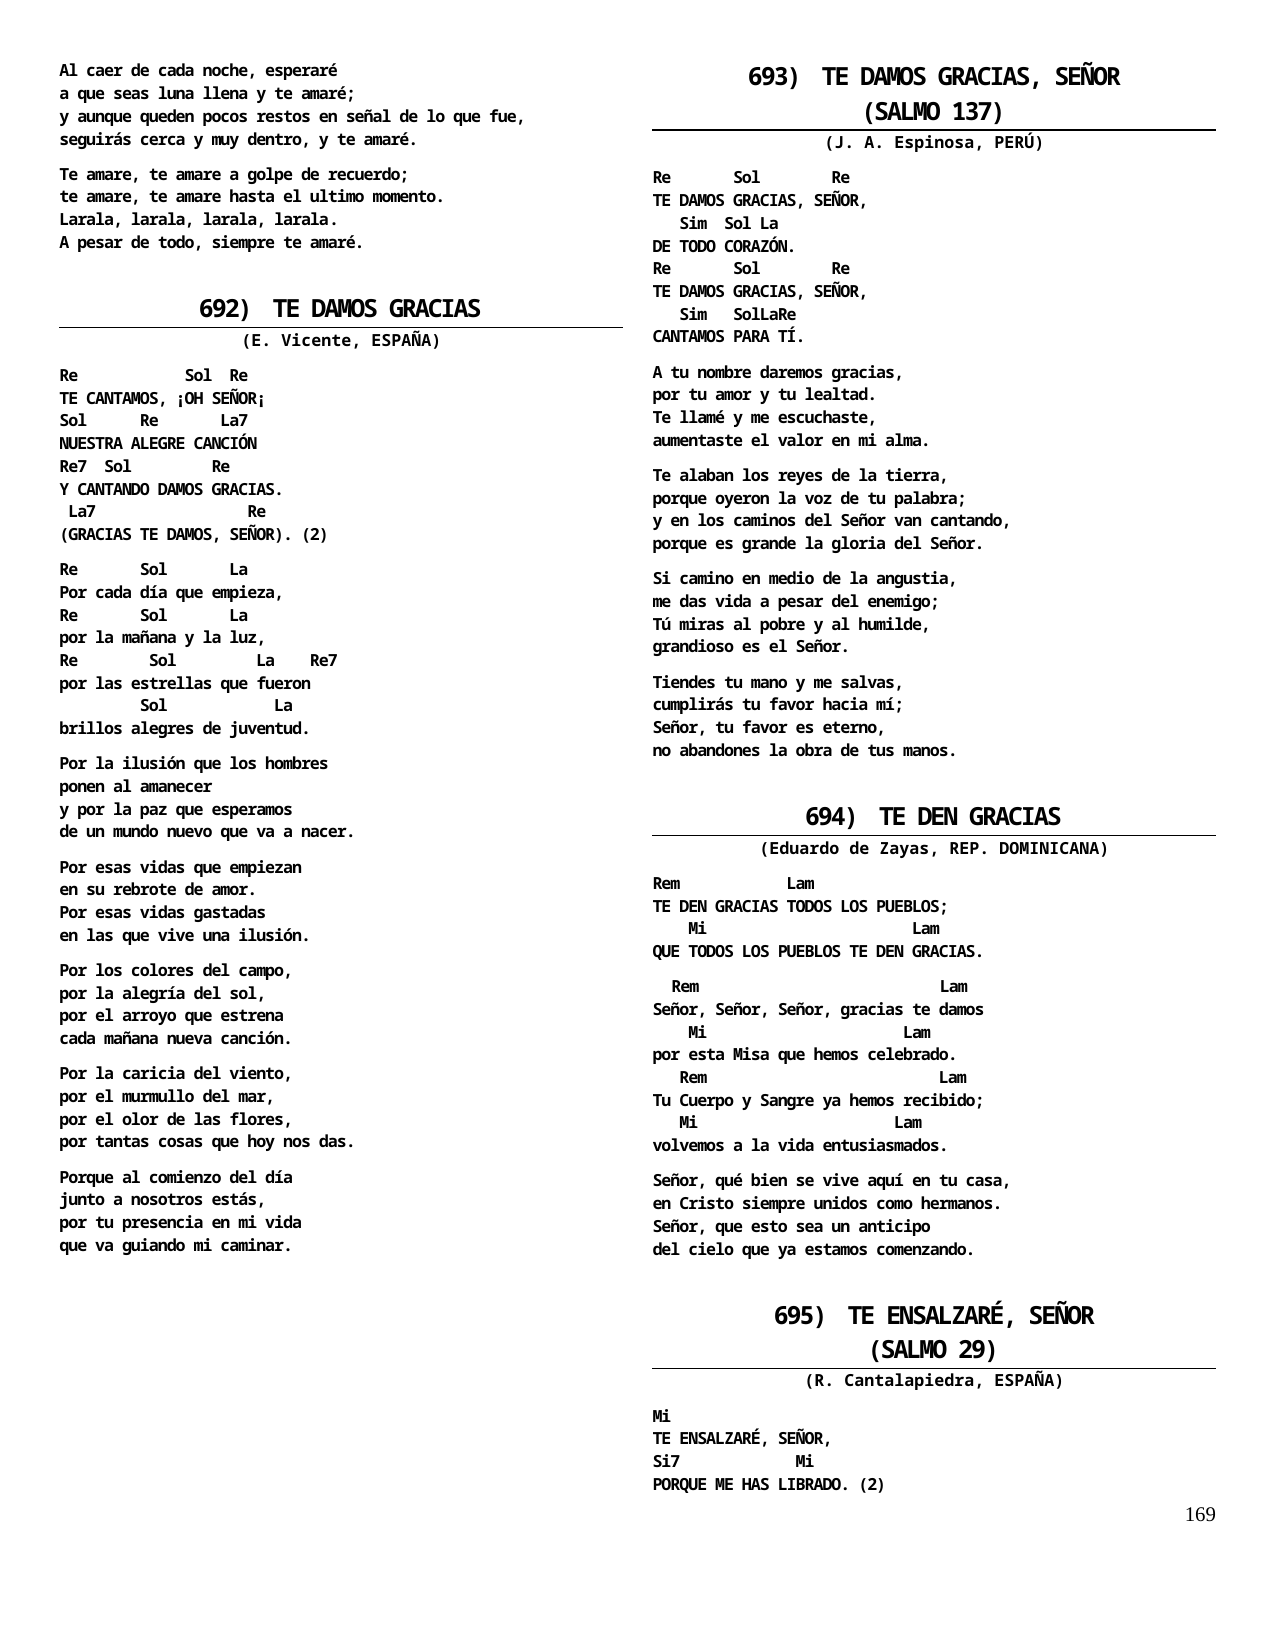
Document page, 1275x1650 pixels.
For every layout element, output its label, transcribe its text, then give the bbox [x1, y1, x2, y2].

text Mi TE ENSALZARÉ, SEÑOR, Si7 Mi PORQUE ME HAS LIBRADO. (2) [652, 1404, 1216, 1495]
text Tiendes tu mano y me salvas, cumplirás tu favor hacia mí; Señor, tu favor es eterno, no abandones la obra de tus manos. [652, 670, 1216, 761]
text Rem Lam Señor, Señor, Señor, gracias te damos Mi Lam por esta Misa que hemos celebrado. Rem Lam Tu Cuerpo y Sangre ya hemos recibido; Mi Lam volvemos a la vida entusiasmados. [652, 975, 1216, 1156]
text Al caer de cada noche, esperaré a que seas luna llena y te amaré; y aunque queden pocos restos en señal de lo que fue, seguirás cerca y muy dentro, y te amaré. [59, 59, 623, 150]
text Re Sol Re TE CANTAMOS, ¡OH SEÑOR¡ Sol Re La7 NUESTRA ALEGRE CANCIÓN Re7 Sol Re Y CANTANDO DAMOS GRACIAS. La7 Re (GRACIAS TE DAMOS, SEÑOR). (2) [59, 364, 623, 545]
text Por la ilusión que los hombres ponen al amanecer y por la paz que esperamos de un mundo nuevo que va a nacer. [59, 752, 623, 843]
subtitle Te Damos Gracias, Señor (Salmo 137) [652, 59, 1216, 129]
text Por esas vidas que empiezan en su rebrote de amor. Por esas vidas gastadas en las que vive una ilusión. [59, 855, 623, 946]
text (J. A. Espinosa, PERÚ) [652, 131, 1216, 153]
text Porque al comienzo del día junto a nosotros estás, por tu presencia en mi vida que va guiando mi caminar. [59, 1165, 623, 1256]
text A tu nombre daremos gracias, por tu amor y tu lealtad. Te llamé y me escuchaste, aumentaste el valor en mi alma. [652, 360, 1216, 451]
text Por la caricia del viento, por el murmullo del mar, por el olor de las flores, por tantas cosas que hoy nos das. [59, 1062, 623, 1153]
text Rem Lam TE DEN GRACIAS TODOS LOS PUEBLOS; Mi Lam QUE TODOS LOS PUEBLOS TE DEN GRACIAS. [652, 871, 1216, 962]
text (R. Cantalapiedra, ESPAÑA) [652, 1369, 1216, 1392]
subtitle Te Den Gracias [652, 798, 1216, 835]
text Señor, qué bien se vive aquí en tu casa, en Cristo siempre unidos como hermanos. Señor, que esto sea un anticipo del cielo que ya estamos comenzando. [652, 1169, 1216, 1260]
text (E. Vicente, ESPAÑA) [59, 328, 623, 351]
text Por los colores del campo, por la alegría del sol, por el arroyo que estrena cada mañana nueva canción. [59, 959, 623, 1049]
text Re Sol La Por cada día que empieza, Re Sol La por la mañana y la luz, Re Sol La Re7 por las estrellas que fueron Sol La brillos alegres de juventud. [59, 558, 623, 739]
text Te amare, te amare a golpe de recuerdo; te amare, te amare hasta el ultimo momento. Larala, larala, larala, larala. A pesar de todo, siempre te amaré. [59, 162, 623, 253]
text (Eduardo de Zayas, REP. DOMINICANA) [652, 836, 1216, 859]
text Si camino en medio de la angustia, me das vida a pesar del enemigo; Tú miras al pobre y al humilde, grandioso es el Señor. [652, 567, 1216, 658]
text Re Sol Re TE DAMOS GRACIAS, SEÑOR, Sim Sol La DE TODO CORAZÓN. Re Sol Re TE DAMOS GRACIAS, SEÑOR, Sim SolLaRe CANTAMOS PARA TÍ. [652, 166, 1216, 348]
subtitle Te Ensalzaré, Señor (Salmo 29) [652, 1297, 1216, 1368]
text Te alaban los reyes de la tierra, porque oyeron la voz de tu palabra; y en los caminos del Señor van cantando, porque es grande la gloria del Señor. [652, 463, 1216, 554]
subtitle Te Damos Gracias [59, 291, 623, 327]
